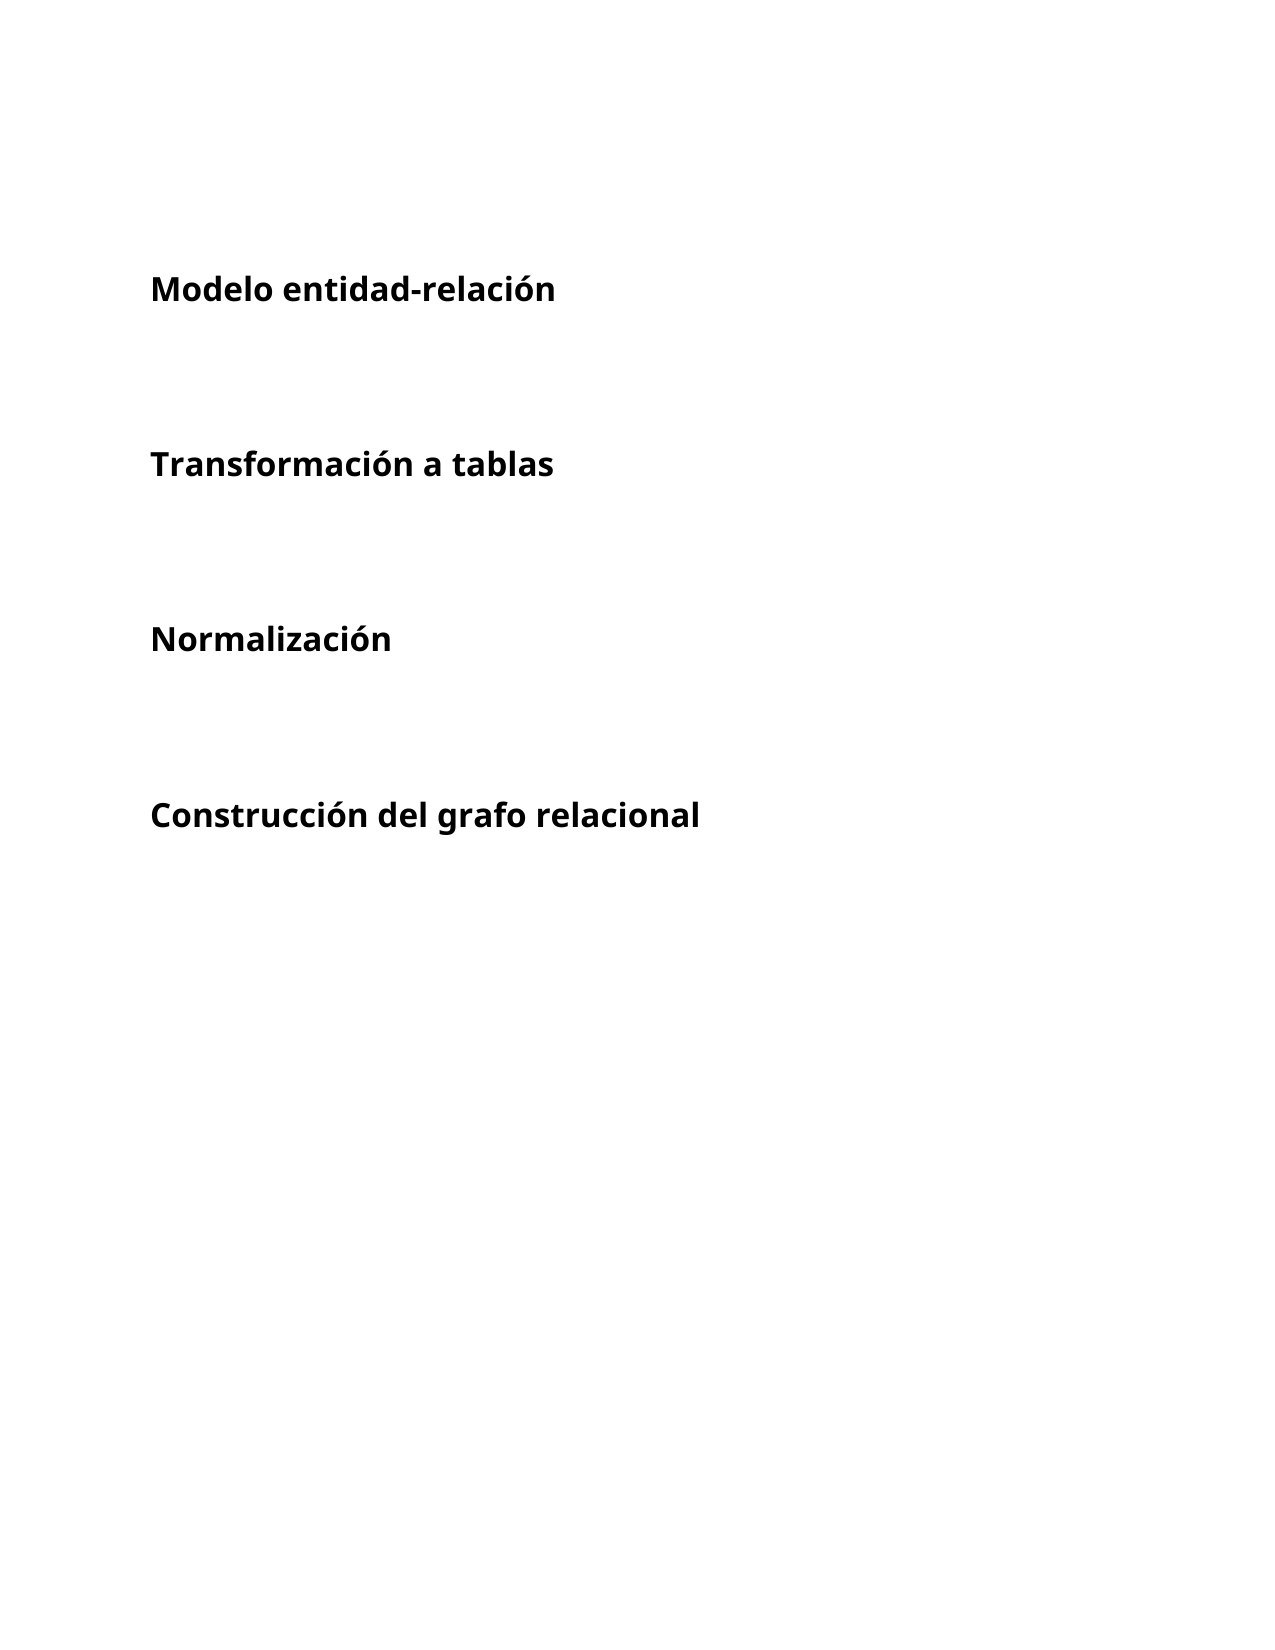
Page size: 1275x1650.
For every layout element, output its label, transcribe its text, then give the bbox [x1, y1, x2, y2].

subtitle Normalización [150, 616, 1125, 662]
subtitle Transformación a tablas [150, 441, 1125, 487]
subtitle Modelo entidad-relación [150, 266, 1125, 311]
subtitle Construcción del grafo relacional [150, 791, 1125, 837]
